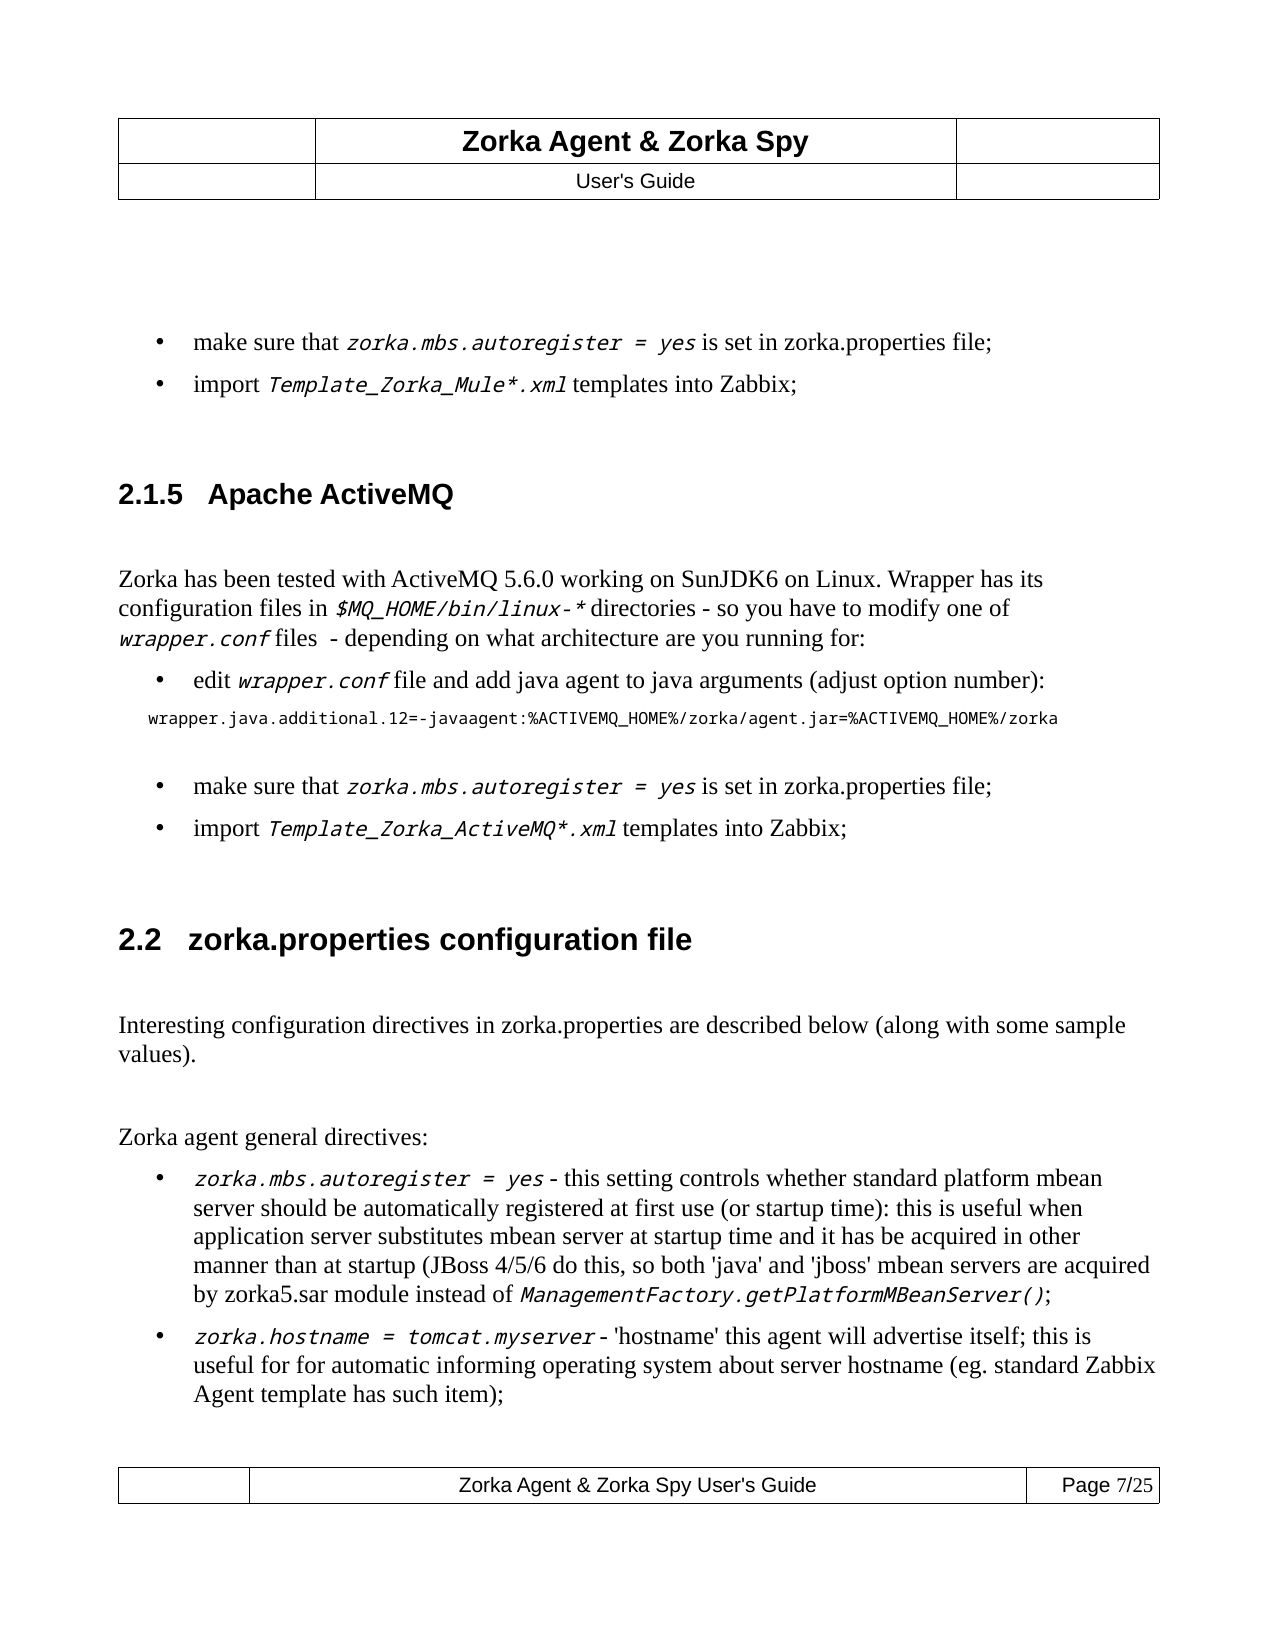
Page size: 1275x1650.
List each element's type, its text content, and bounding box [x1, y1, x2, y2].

text wrapper.java.additional.12=-javaagent:%ACTIVEMQ_HOME%/zorka/agent.jar=%ACTIVEMQ_HOME%/zorka [148, 707, 1157, 729]
list import Template_Zorka_Mule*.xml templates into Zabbix; [156, 369, 1157, 398]
list edit wrapper.conf file and add java agent to java arguments (adjust option number): [156, 665, 1157, 694]
text Zorka has been tested with ActiveMQ 5.6.0 working on SunJDK6 on Linux. Wrapper has its configuration files in $MQ_HOME/bin/linux-* directories - so you have to modify one of wrapper.conf files - depending on what architecture are you running for: [118, 564, 1157, 652]
subtitle Apache ActiveMQ [118, 477, 1157, 511]
list import Template_Zorka_ActiveMQ*.xml templates into Zabbix; [156, 813, 1157, 842]
list zorka.mbs.autoregister = yes - this setting controls whether standard platform mbean server should be automatically registered at first use (or startup time): this is useful when application server substitutes mbean server at startup time and it has be acquired in other manner than at startup (JBoss 4/5/6 do this, so both 'java' and 'jboss' mbean servers are acquired by zorka5.sar module instead of ManagementFactory.getPlatformMBeanServer(); [156, 1163, 1157, 1308]
list make sure that zorka.mbs.autoregister = yes is set in zorka.properties file; [156, 327, 1157, 357]
list zorka.hostname = tomcat.myserver - 'hostname' this agent will advertise itself; this is useful for for automatic informing operating system about server hostname (eg. standard Zabbix Agent template has such item); [156, 1321, 1157, 1408]
text Zorka agent general directives: [118, 1122, 1157, 1151]
text Interesting configuration directives in zorka.properties are described below (along with some sample values). [118, 1011, 1157, 1068]
subtitle zorka.properties configuration file [118, 921, 1157, 957]
list make sure that zorka.mbs.autoregister = yes is set in zorka.properties file; [156, 771, 1157, 800]
